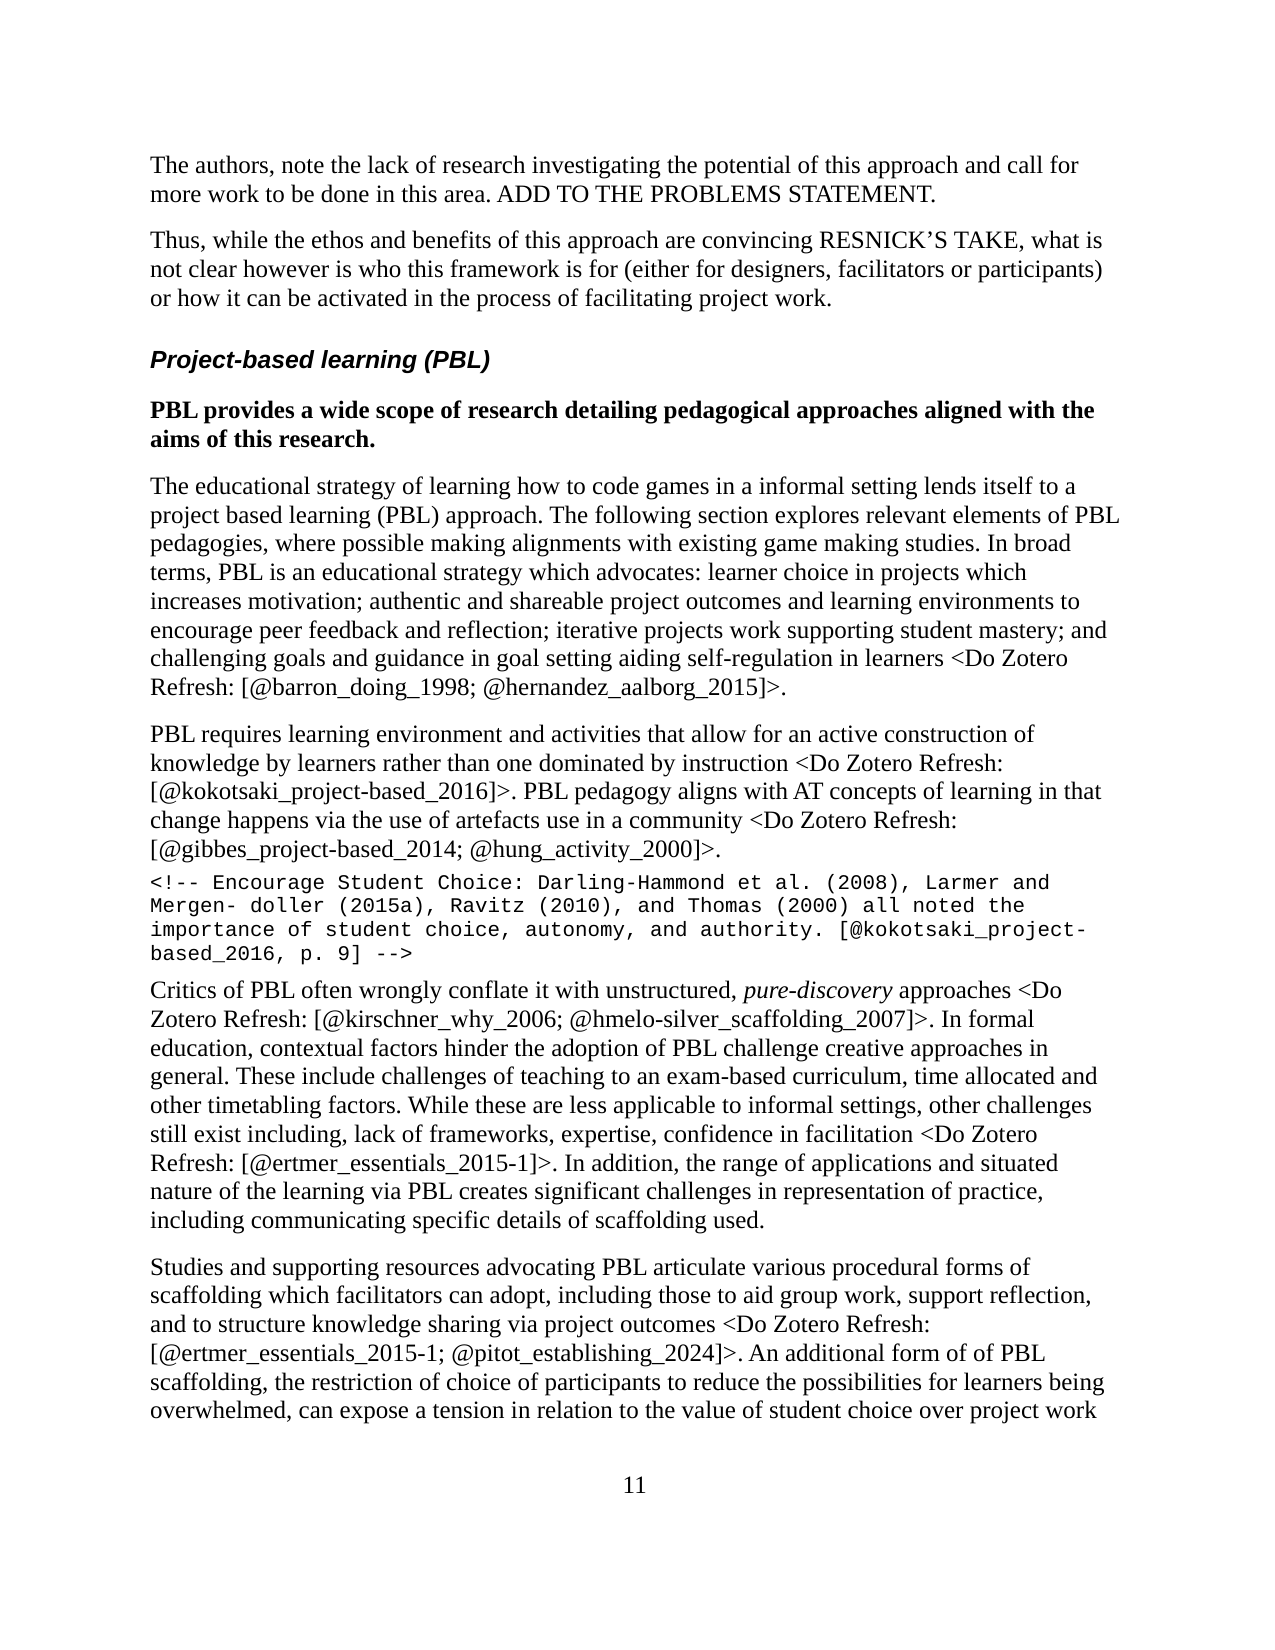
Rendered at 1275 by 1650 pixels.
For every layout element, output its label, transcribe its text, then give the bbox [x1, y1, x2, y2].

text Thus, while the ethos and benefits of this approach are convincing RESNICK’S TAKE, what is not clear however is who this framework is for (either for designers, facilitators or participants) or how it can be activated in the process of facilitating project work. [150, 225, 1125, 312]
text <!-- Encourage Student Choice: Darling-Hammond et al. (2008), Larmer and Mergen- doller (2015a), Ravitz (2010), and Thomas (2000) all noted the importance of student choice, autonomy, and authority. [@kokotsaki_project-based_2016, p. 9] --> [150, 872, 1125, 966]
text The authors, note the lack of research investigating the potential of this approach and call for more work to be done in this area. ADD TO THE PROBLEMS STATEMENT. [150, 150, 1125, 207]
text The educational strategy of learning how to code games in a informal setting lends itself to a project based learning (PBL) approach. The following section explores relevant elements of PBL pedagogies, where possible making alignments with existing game making studies. In broad terms, PBL is an educational strategy which advocates: learner choice in projects which increases motivation; authentic and shareable project outcomes and learning environments to encourage peer feedback and reflection; iterative projects work supporting student mastery; and challenging goals and guidance in goal setting aiding self-regulation in learners <Do Zotero Refresh: [@barron_doing_1998; @hernandez_aalborg_2015]>. [150, 471, 1125, 701]
text Critics of PBL often wrongly conflate it with unstructured, pure-discovery approaches <Do Zotero Refresh: [@kirschner_why_2006; @hmelo-silver_scaffolding_2007]>. In formal education, contextual factors hinder the adoption of PBL challenge creative approaches in general. These include challenges of teaching to an exam-based curriculum, time allocated and other timetabling factors. While these are less applicable to informal settings, other challenges still exist including, lack of frameworks, expertise, confidence in facilitation <Do Zotero Refresh: [@ertmer_essentials_2015-1]>. In addition, the range of applications and situated nature of the learning via PBL creates significant challenges in representation of practice, including communicating specific details of scaffolding used. [150, 975, 1125, 1234]
text PBL requires learning environment and activities that allow for an active construction of knowledge by learners rather than one dominated by instruction <Do Zotero Refresh: [@kokotsaki_project-based_2016]>. PBL pedagogy aligns with AT concepts of learning in that change happens via the use of artefacts use in a community <Do Zotero Refresh: [@gibbes_project-based_2014; @hung_activity_2000]>. [150, 719, 1125, 863]
subtitle Project-based learning (PBL) [150, 346, 1125, 374]
text Studies and supporting resources advocating PBL articulate various procedural forms of scaffolding which facilitators can adopt, including those to aid group work, support reflection, and to structure knowledge sharing via project outcomes <Do Zotero Refresh: [@ertmer_essentials_2015-1; @pitot_establishing_2024]>. An additional form of of PBL scaffolding, the restriction of choice of participants to reduce the possibilities for learners being overwhelmed, can expose a tension in relation to the value of student choice over project work [150, 1252, 1125, 1424]
text PBL provides a wide scope of research detailing pedagogical approaches aligned with the aims of this research. [150, 396, 1125, 453]
